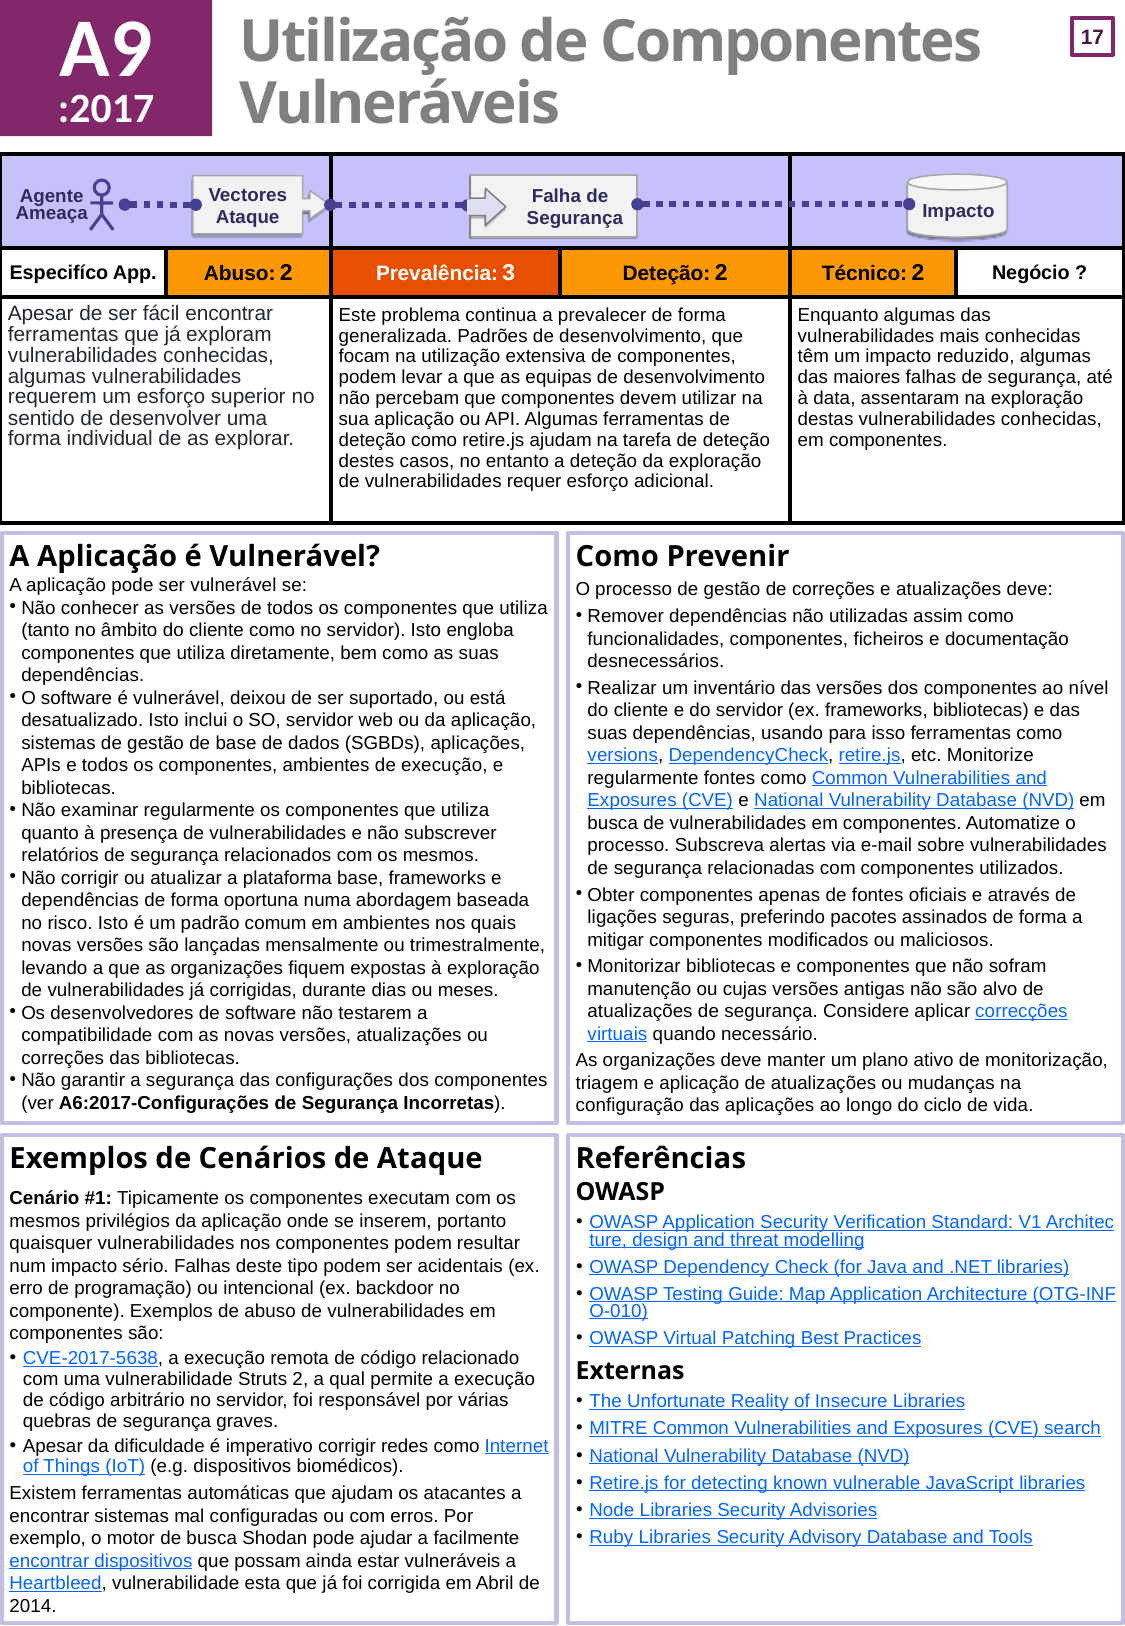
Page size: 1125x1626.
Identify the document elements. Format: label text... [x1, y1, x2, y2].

text_box Agente Ameaça [0, 182, 103, 231]
text_box [467, 175, 506, 238]
text_box Falha de Segurança [469, 174, 638, 237]
text_box Exemplos de Cenários de Ataque Cenário #1: Tipicamente os componentes executam com os mesmos privilégios da aplicação onde se inserem, portanto quaisquer vulnerabilidades nos componentes podem resultar num impacto sério. Falhas deste tipo podem ser acidentais (ex. erro de programação) ou intencional (ex. backdoor no componente). Exemplos de abuso de vulnerabilidades em componentes são: CVE-2017-5638, a execução remota de código relacionado com uma vulnerabilidade Struts 2, a qual permite a execução de código arbitrário no servidor, foi responsável por várias quebras de segurança graves. Apesar da dificuldade é imperativo corrigir redes como Internet of Things (IoT) (e.g. dispositivos biomédicos). Existem ferramentas automáticas que ajudam os atacantes a encontrar sistemas mal configuradas ou com erros. Por exemplo, o motor de busca Shodan pode ajudar a facilmente encontrar dispositivos que possam ainda estar vulneráveis a Heartbleed, vulnerabilidade esta que já foi corrigida em Abril de 2014. [1, 1134, 557, 1624]
text_box Como Prevenir O processo de gestão de correções e atualizações deve: Remover dependências não utilizadas assim como funcionalidades, componentes, ficheiros e documentação desnecessários. Realizar um inventário das versões dos componentes ao nível do cliente e do servidor (ex. frameworks, bibliotecas) e das suas dependências, usando para isso ferramentas como versions, DependencyCheck, retire.js, etc. Monitorize regularmente fontes como Common Vulnerabilities and Exposures (CVE) e National Vulnerability Database (NVD) em busca de vulnerabilidades em componentes. Automatize o processo. Subscreva alertas via e-mail sobre vulnerabilidades de segurança relacionadas com componentes utilizados. Obter componentes apenas de fontes oficiais e através de ligações seguras, preferindo pacotes assinados de forma a mitigar componentes modificados ou maliciosos. Monitorizar bibliotecas e componentes que não sofram manutenção ou cujas versões antigas não são alvo de atualizações de segurança. Considere aplicar correcções virtuais quando necessário. As organizações deve manter um plano ativo de monitorização, triagem e aplicação de atualizações ou mudanças na configuração das aplicações ao longo do ciclo de vida. [568, 532, 1123, 1123]
text_box Utilização de Componentes Vulneráveis [224, 12, 1125, 134]
table_cell Abuso: 2 [168, 250, 329, 295]
table_cell Enquanto algumas das vulnerabilidades mais conhecidas têm um impacto reduzido, algumas das maiores falhas de segurança, até à data, assentaram na exploração destas vulnerabilidades conhecidas, em componentes. [792, 299, 1122, 521]
table_cell Deteção: 2 [562, 250, 788, 295]
text_box A Aplicação é Vulnerável? A aplicação pode ser vulnerável se: Não conhecer as versões de todos os componentes que utiliza (tanto no âmbito do cliente como no servidor). Isto engloba componentes que utiliza diretamente, bem como as suas dependências. O software é vulnerável, deixou de ser suportado, ou está desatualizado. Isto inclui o SO, servidor web ou da aplicação, sistemas de gestão de base de dados (SGBDs), aplicações, APIs e todos os componentes, ambientes de execução, e bibliotecas. Não examinar regularmente os componentes que utiliza quanto à presença de vulnerabilidades e não subscrever relatórios de segurança relacionados com os mesmos. Não corrigir ou atualizar a plataforma base, frameworks e dependências de forma oportuna numa abordagem baseada no risco. Isto é um padrão comum em ambientes nos quais novas versões são lançadas mensalmente ou trimestralmente, levando a que as organizações fiquem expostas à exploração de vulnerabilidades já corrigidas, durante dias ou meses. Os desenvolvedores de software não testarem a compatibilidade com as novas versões, atualizações ou correções das bibliotecas. Não garantir a segurança das configurações dos componentes (ver A6:2017-Configurações de Segurança Incorretas). [1, 532, 557, 1123]
table_cell Técnico: 2 [792, 250, 954, 295]
table_header [792, 156, 1122, 246]
text_box Referências OWASP OWASP Application Security Verification Standard: V1 Architecture, design and threat modelling OWASP Dependency Check (for Java and .NET libraries) OWASP Testing Guide: Map Application Architecture (OTG-INFO-010) OWASP Virtual Patching Best Practices Externas The Unfortunate Reality of Insecure Libraries MITRE Common Vulnerabilities and Exposures (CVE) search National Vulnerability Database (NVD) Retire.js for detecting known vulnerable JavaScript libraries Node Libraries Security Advisories Ruby Libraries Security Advisory Database and Tools [568, 1134, 1123, 1624]
table_header [2, 156, 329, 246]
table_cell Especifíco App. [2, 250, 164, 295]
text_box Vectores Ataque [192, 175, 325, 234]
table_cell Apesar de ser fácil encontrar ferramentas que já exploram vulnerabilidades conhecidas, algumas vulnerabilidades requerem um esforço superior no sentido de desenvolver uma forma individual de as explorar. [2, 299, 329, 521]
table_cell Este problema continua a prevalecer de forma generalizada. Padrões de desenvolvimento, que focam na utilização extensiva de componentes, podem levar a que as equipas de desenvolvimento não percebam que componentes devem utilizar na sua aplicação ou API. Algumas ferramentas de deteção como retire.js ajudam na tarefa de deteção destes casos, no entanto a deteção da exploração de vulnerabilidades requer esforço adicional. [333, 299, 788, 521]
text_box Impacto [907, 183, 1008, 238]
text_box A9 :2017 [0, 0, 213, 137]
table_cell Prevalência: 3 [333, 250, 558, 295]
table_header [333, 156, 788, 246]
table_cell Negócio ? [958, 250, 1122, 295]
